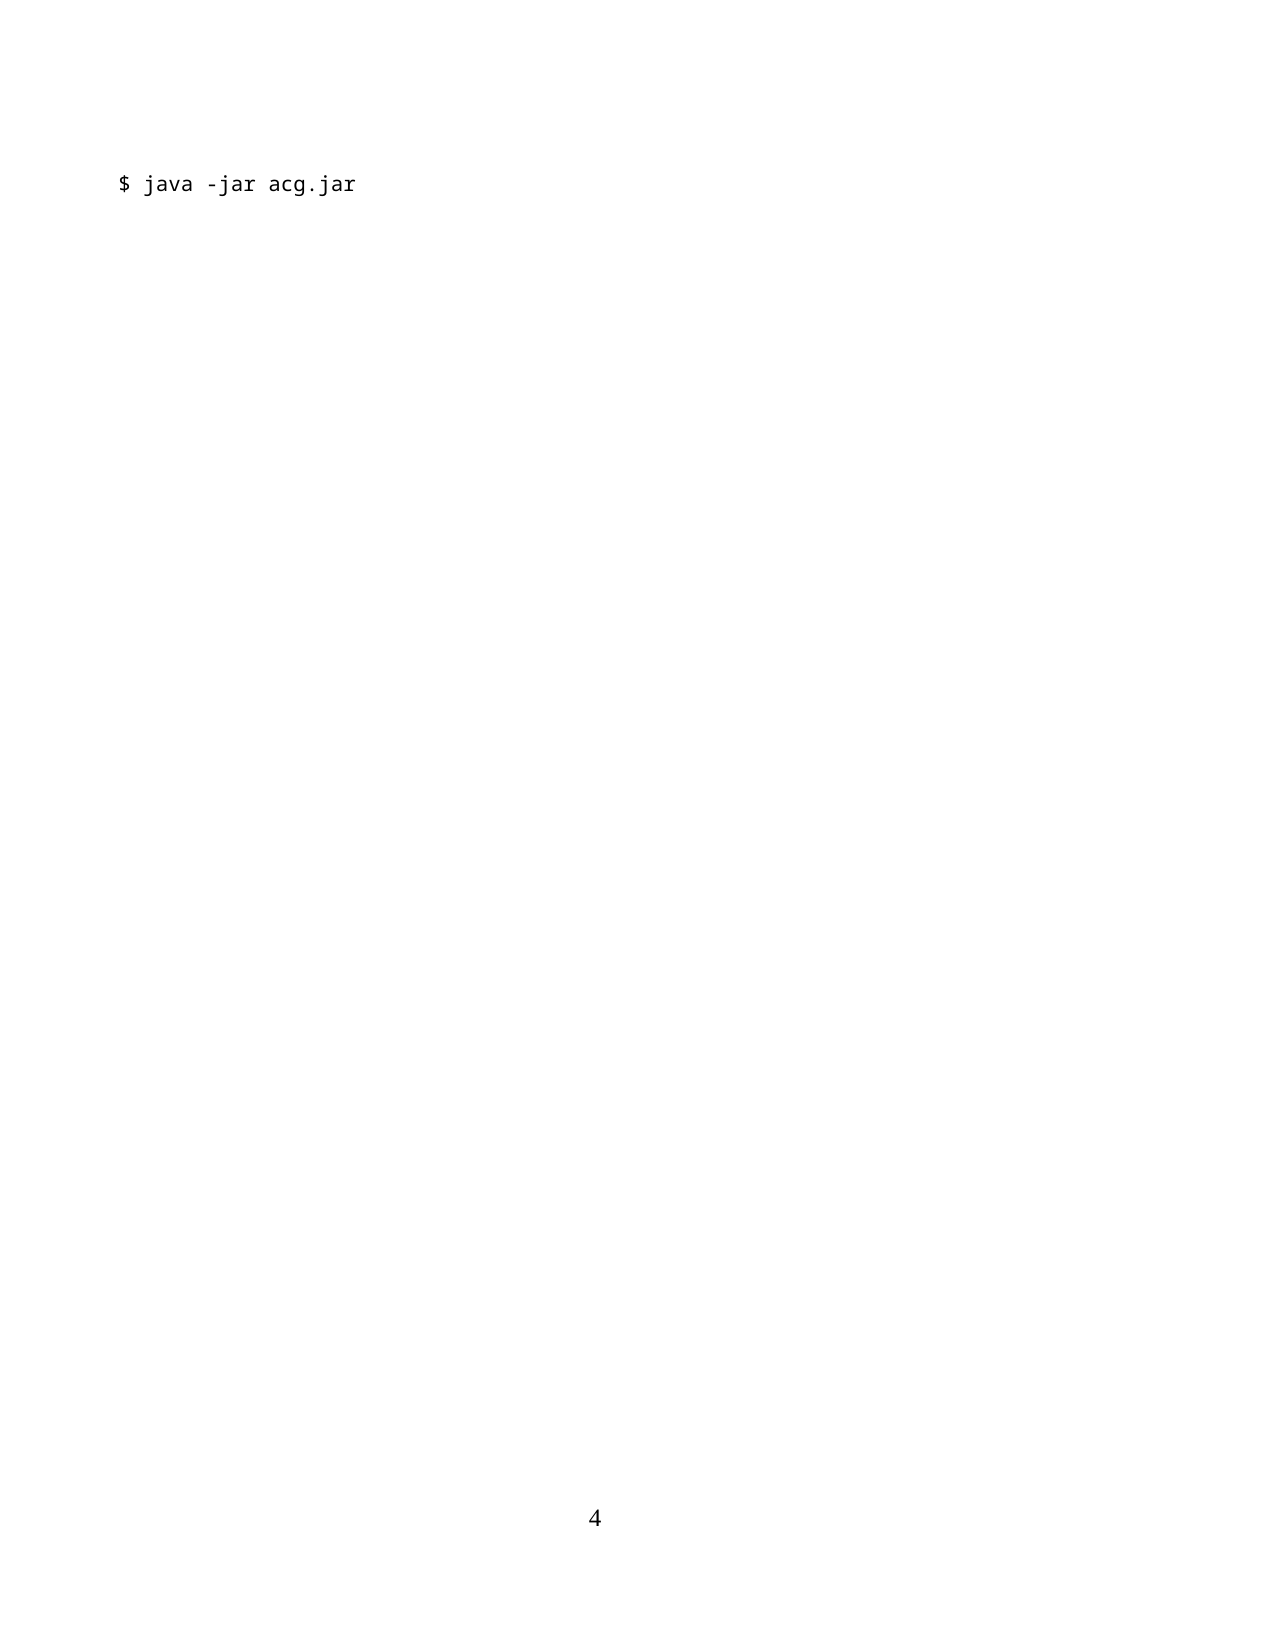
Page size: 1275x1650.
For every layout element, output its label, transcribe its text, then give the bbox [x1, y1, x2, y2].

text $ java -jar acg.jar [118, 169, 1071, 198]
